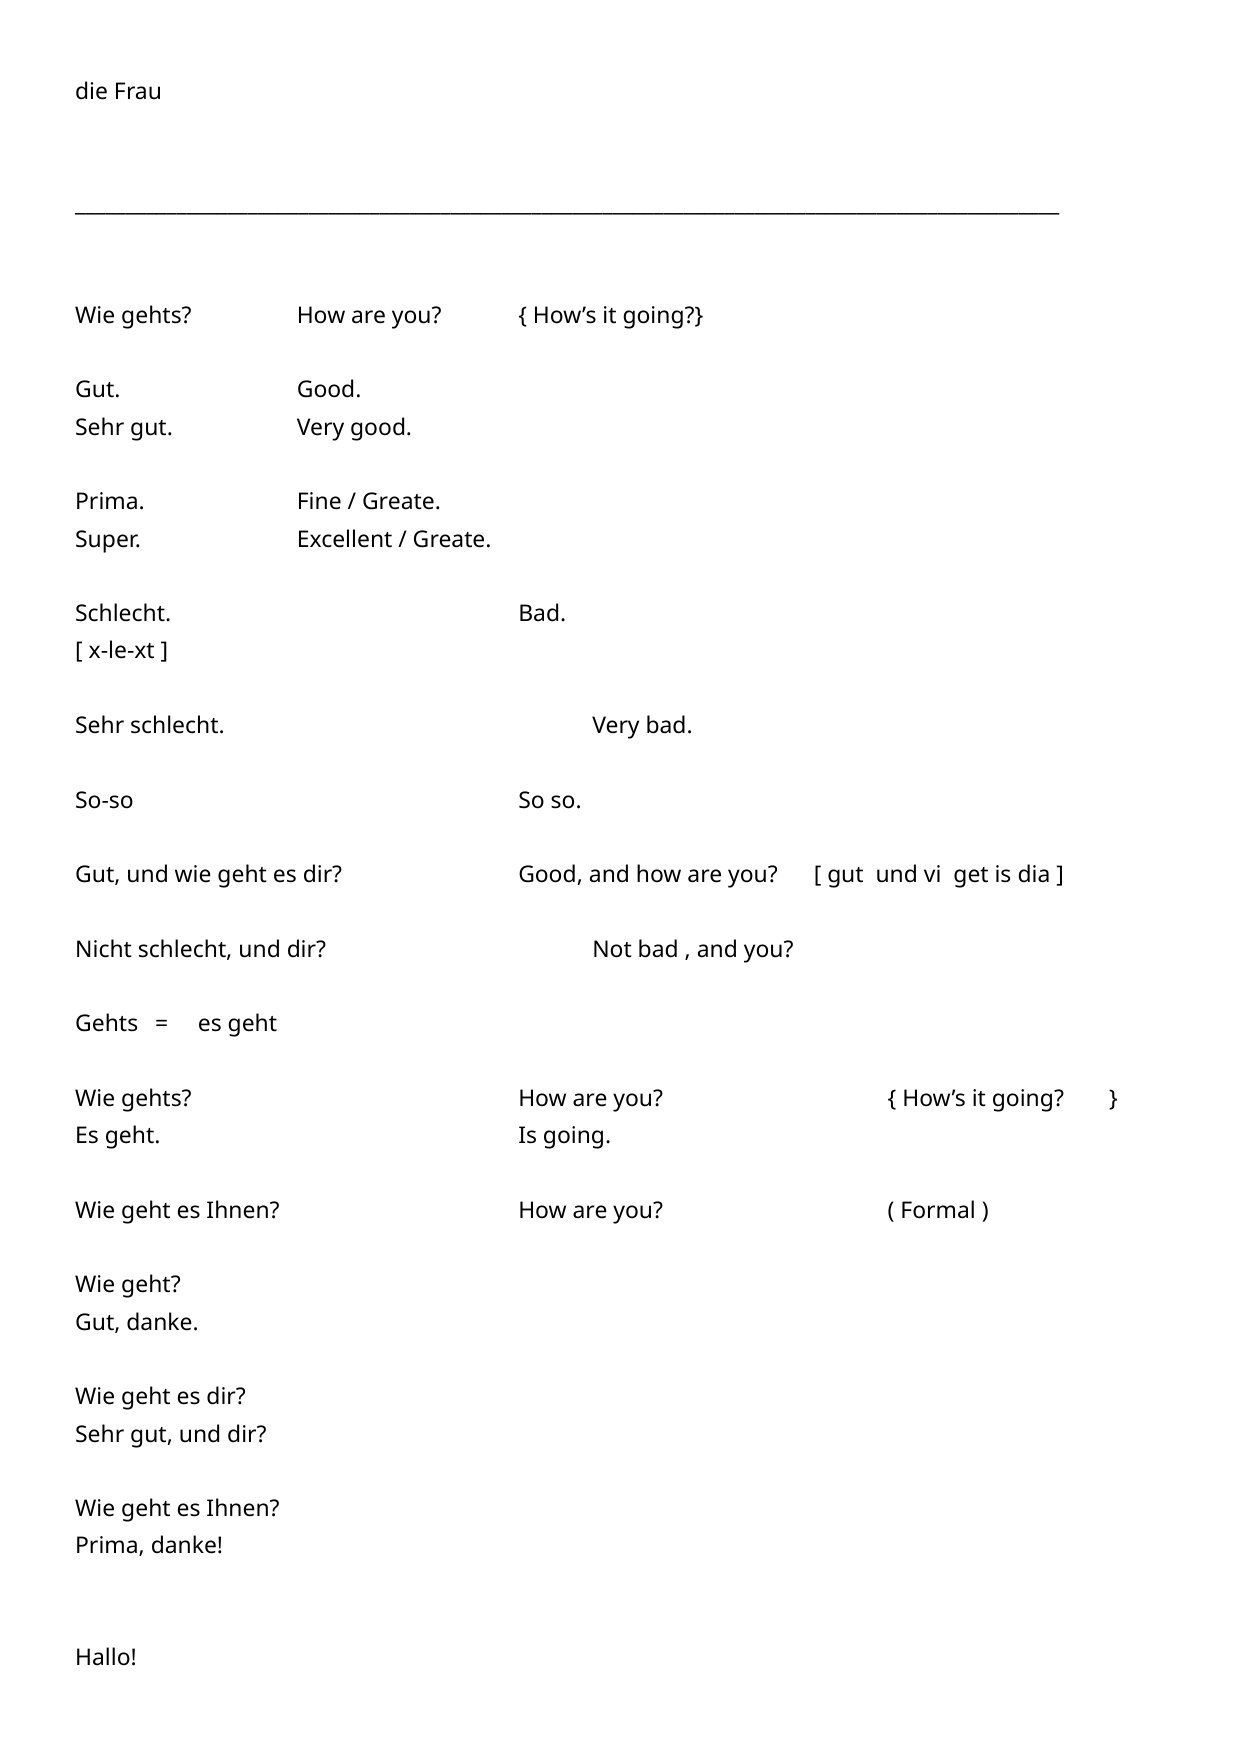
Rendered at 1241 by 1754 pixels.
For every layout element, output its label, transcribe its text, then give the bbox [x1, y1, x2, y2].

text Wie geht es Ihnen? How are you? ( Formal ) [75, 1194, 1165, 1225]
text Gut, und wie geht es dir? Good, and how are you? [ gut und vi get is dia ] [75, 858, 1165, 889]
text Gut, danke. [75, 1306, 1165, 1337]
text Wie gehts? How are you? { How’s it going? } [75, 1082, 1165, 1113]
text die Frau [75, 75, 1165, 106]
text Prima, danke! [75, 1529, 1165, 1561]
text Super. Excellent / Greate. [75, 522, 1165, 554]
text Wie geht es dir? [75, 1380, 1165, 1411]
text Wie gehts? How are you? { How’s it going?} [75, 299, 1165, 330]
text [ x-le-xt ] [75, 634, 1165, 666]
text Prima. Fine / Greate. [75, 485, 1165, 516]
text Hallo! [75, 1641, 1165, 1672]
text Gut. Good. [75, 373, 1165, 404]
text Gehts = es geht [75, 1007, 1165, 1038]
text _________________________________________________________________________________________________ [75, 187, 1165, 218]
text Schlecht. Bad. [75, 597, 1165, 628]
text So-so So so. [75, 783, 1165, 815]
text Nicht schlecht, und dir? Not bad , and you? [75, 933, 1165, 964]
text Sehr gut. Very good. [75, 411, 1165, 442]
text Sehr gut, und dir? [75, 1417, 1165, 1449]
text Es geht. Is going. [75, 1119, 1165, 1150]
text Wie geht? [75, 1268, 1165, 1299]
text Wie geht es Ihnen? [75, 1492, 1165, 1523]
text Sehr schlecht. Very bad. [75, 709, 1165, 740]
